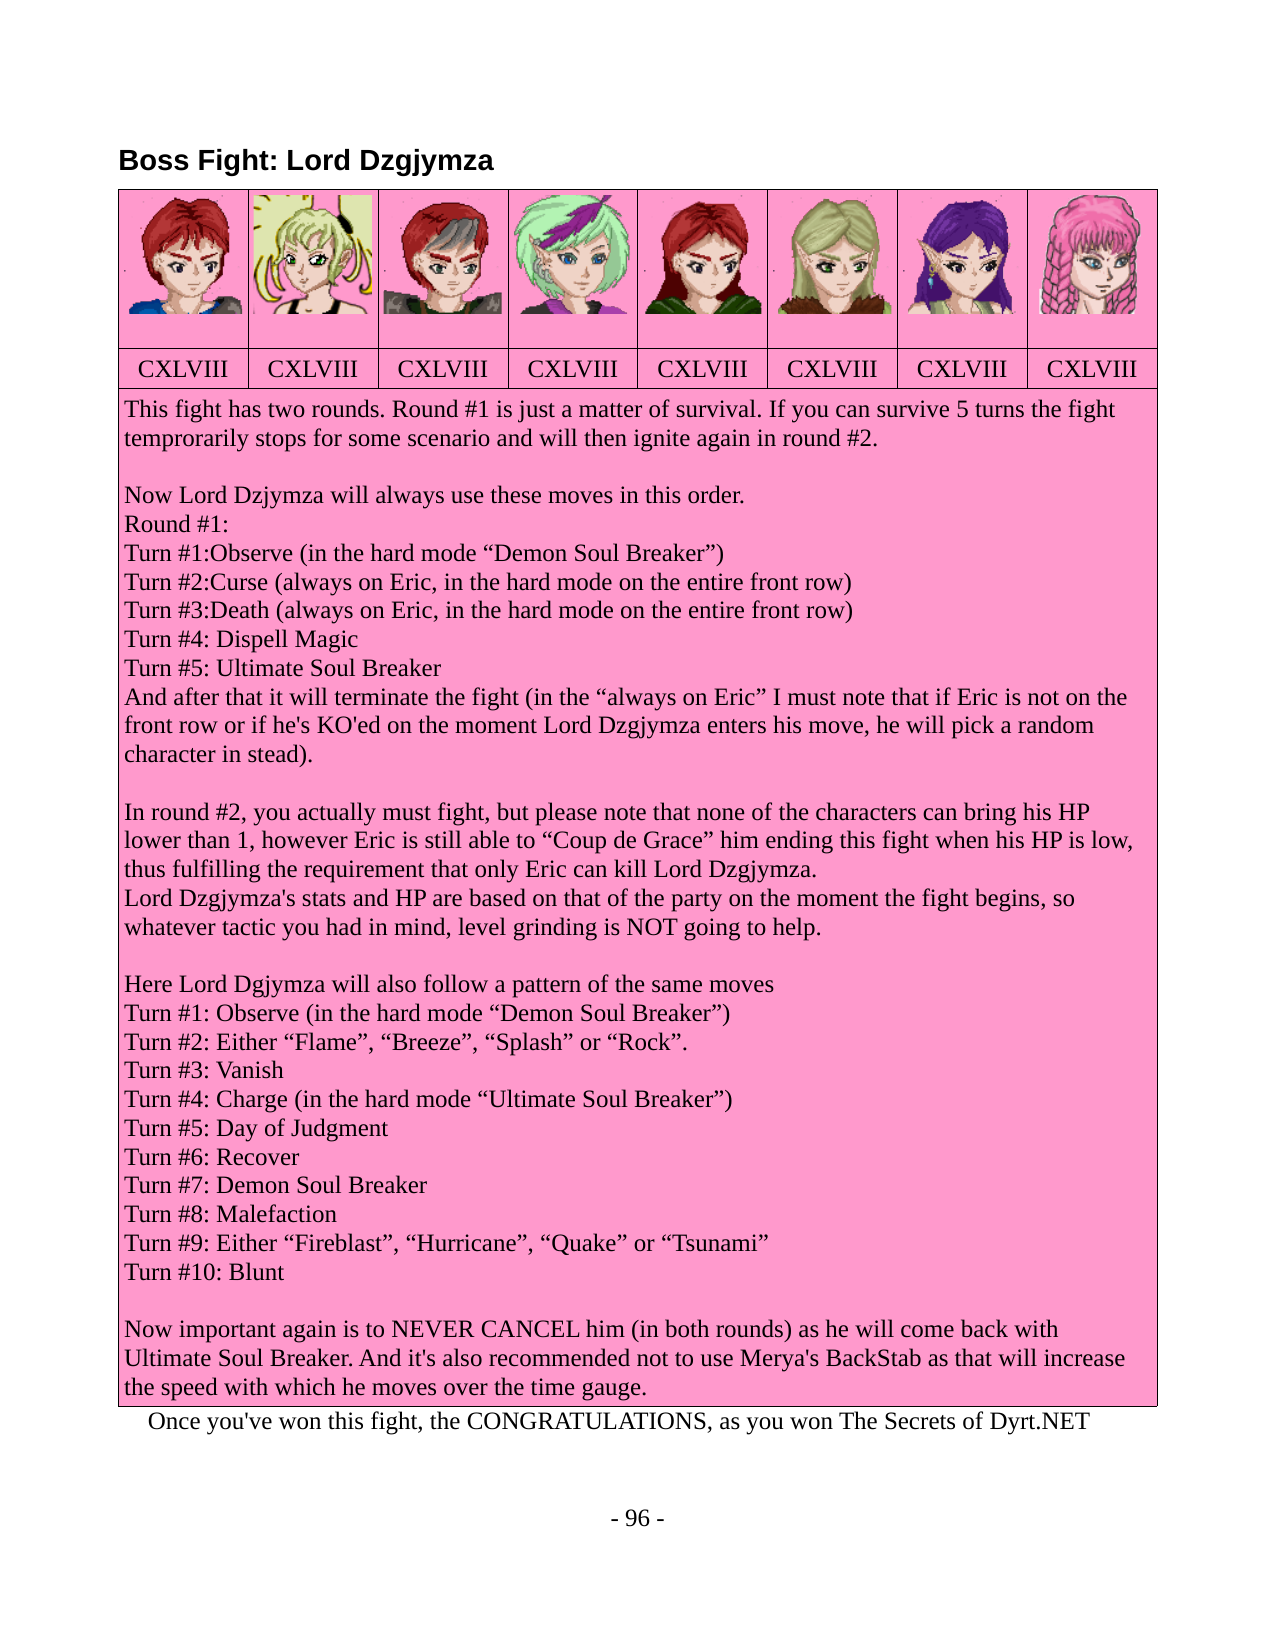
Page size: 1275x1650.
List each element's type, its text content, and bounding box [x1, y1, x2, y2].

table_cell CXLVIII [509, 349, 637, 388]
table_header [249, 190, 378, 348]
picture [772, 195, 892, 314]
table_header [898, 190, 1027, 348]
table_header [119, 190, 248, 348]
table_cell CXLVIII [379, 349, 508, 388]
table_header [379, 190, 508, 348]
picture [383, 195, 502, 314]
table_header [509, 190, 637, 348]
table_header [638, 314, 767, 348]
table_cell CXLVIII [638, 349, 767, 388]
picture [902, 195, 1022, 314]
picture [123, 195, 243, 314]
picture [643, 195, 762, 314]
subtitle Boss Fight: Lord Dzgjymza [118, 143, 1157, 177]
picture [253, 195, 372, 314]
table_cell CXLVIII [119, 349, 248, 388]
table_cell CXLVIII [768, 349, 897, 388]
text Once you've won this fight, the CONGRATULATIONS, as you won The Secrets of Dyrt.NET [118, 1407, 1157, 1435]
table_cell This fight has two rounds. Round #1 is just a matter of survival. If you can survive 5 turns the fight temprorarily stops for some scenario and will then ignite again in round #2. Now Lord Dzjymza will always use these moves in this order. Round #1: Turn #1:Observe (in the hard mode “Demon Soul Breaker”) Turn #2:Curse (always on Eric, in the hard mode on the entire front row) Turn #3:Death (always on Eric, in the hard mode on the entire front row) Turn #4: Dispell Magic Turn #5: Ultimate Soul Breaker And after that it will terminate the fight (in the “always on Eric” I must note that if Eric is not on the front row or if he's KO'ed on the moment Lord Dzgjymza enters his move, he will pick a random character in stead). In round #2, you actually must fight, but please note that none of the characters can bring his HP lower than 1, however Eric is still able to “Coup de Grace” him ending this fight when his HP is low, thus fulfilling the requirement that only Eric can kill Lord Dzgjymza. Lord Dzgjymza's stats and HP are based on that of the party on the moment the fight begins, so whatever tactic you had in mind, level grinding is NOT going to help. Here Lord Dgjymza will also follow a pattern of the same moves Turn #1: Observe (in the hard mode “Demon Soul Breaker”) Turn #2: Either “Flame”, “Breeze”, “Splash” or “Rock”. Turn #3: Vanish Turn #4: Charge (in the hard mode “Ultimate Soul Breaker”) Turn #5: Day of Judgment Turn #6: Recover Turn #7: Demon Soul Breaker Turn #8: Malefaction Turn #9: Either “Fireblast”, “Hurricane”, “Quake” or “Tsunami” Turn #10: Blunt Now important again is to NEVER CANCEL him (in both rounds) as he will come back with Ultimate Soul Breaker. And it's also recommended not to use Merya's BackStab as that will increase the speed with which he moves over the time gauge. [119, 389, 1157, 1406]
table_header [638, 190, 767, 313]
table_cell CXLVIII [1028, 349, 1157, 388]
table_header [1028, 190, 1157, 313]
picture [1032, 195, 1152, 314]
table_header [1028, 314, 1157, 348]
table_cell CXLVIII [249, 349, 378, 388]
table_cell CXLVIII [898, 349, 1027, 388]
table_header [768, 190, 897, 348]
picture [513, 195, 632, 314]
